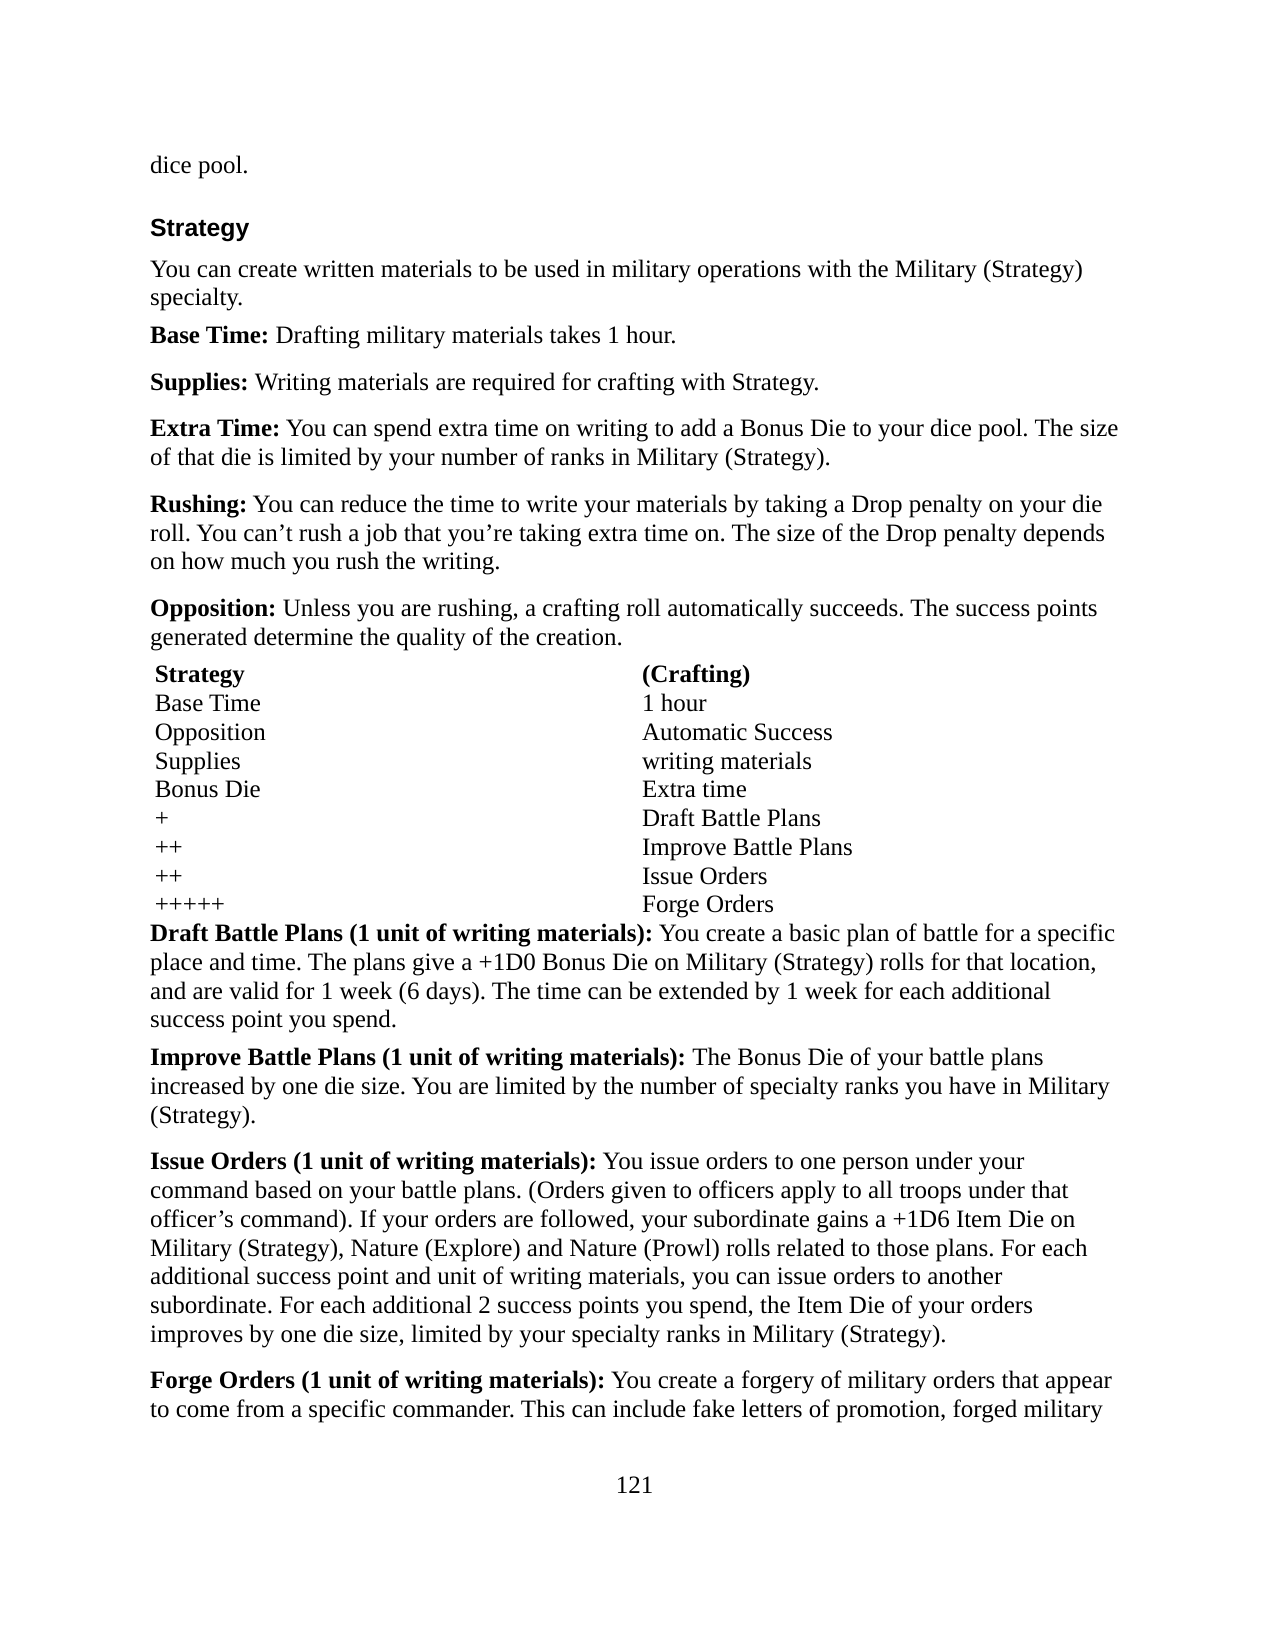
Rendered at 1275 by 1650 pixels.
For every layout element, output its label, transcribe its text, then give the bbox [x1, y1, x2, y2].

table_cell +++++ [150, 890, 637, 918]
text Issue Orders (1 unit of writing materials): You issue orders to one person under your command based on your battle plans. (Orders given to officers apply to all troops under that officer’s command). If your orders are followed, your subordinate gains a +1D6 Item Die on Military (Strategy), Nature (Explore) and Nature (Prowl) rolls related to those plans. For each additional success point and unit of writing materials, you can issue orders to another subordinate. For each additional 2 success points you spend, the Item Die of your orders improves by one die size, limited by your specialty ranks in Military (Strategy). [150, 1146, 1125, 1348]
text Rushing: You can reduce the time to write your materials by taking a Drop penalty on your die roll. You can’t rush a job that you’re taking extra time on. The size of the Drop penalty depends on how much you rush the writing. [150, 489, 1125, 575]
text Base Time: Drafting military materials takes 1 hour. [150, 320, 1125, 349]
subtitle Strategy [150, 213, 1125, 241]
table_cell + [150, 803, 637, 832]
table_header Strategy [150, 660, 637, 688]
table_cell Opposition [150, 717, 637, 746]
table_header (Crafting) [638, 660, 1125, 688]
text Draft Battle Plans (1 unit of writing materials): You create a basic plan of battle for a specific place and time. The plans give a +1D0 Bonus Die on Military (Strategy) rolls for that location, and are valid for 1 week (6 days). The time can be extended by 1 week for each additional success point you spend. [150, 918, 1125, 1033]
table_cell ++ [150, 832, 637, 861]
table_cell Issue Orders [638, 861, 1125, 889]
table_cell writing materials [638, 746, 1125, 774]
text Improve Battle Plans (1 unit of writing materials): The Bonus Die of your battle plans increased by one die size. You are limited by the number of specialty ranks you have in Military (Strategy). [150, 1042, 1125, 1128]
text Extra Time: You can spend extra time on writing to add a Bonus Die to your dice pool. The size of that die is limited by your number of ranks in Military (Strategy). [150, 413, 1125, 471]
table_cell Base Time [150, 688, 637, 717]
table_cell Bonus Die [150, 775, 637, 803]
table_cell Automatic Success [638, 717, 1125, 746]
table_cell Supplies [150, 746, 637, 774]
table_cell Draft Battle Plans [638, 803, 1125, 832]
text Opposition: Unless you are rushing, a crafting roll automatically succeeds. The success points generated determine the quality of the creation. [150, 593, 1125, 651]
table_cell Improve Battle Plans [638, 832, 1125, 861]
table_cell 1 hour [638, 688, 1125, 717]
text You can create written materials to be used in military operations with the Military (Strategy) specialty. [150, 254, 1125, 311]
text Supplies: Writing materials are required for crafting with Strategy. [150, 367, 1125, 396]
text Forge Orders (1 unit of writing materials): You create a forgery of military orders that appear to come from a specific commander. This can include fake letters of promotion, forged military [150, 1366, 1125, 1423]
table_cell ++ [150, 861, 637, 889]
text dice pool. [150, 150, 1125, 179]
table_cell Forge Orders [638, 890, 1125, 918]
table_cell Extra time [638, 775, 1125, 803]
